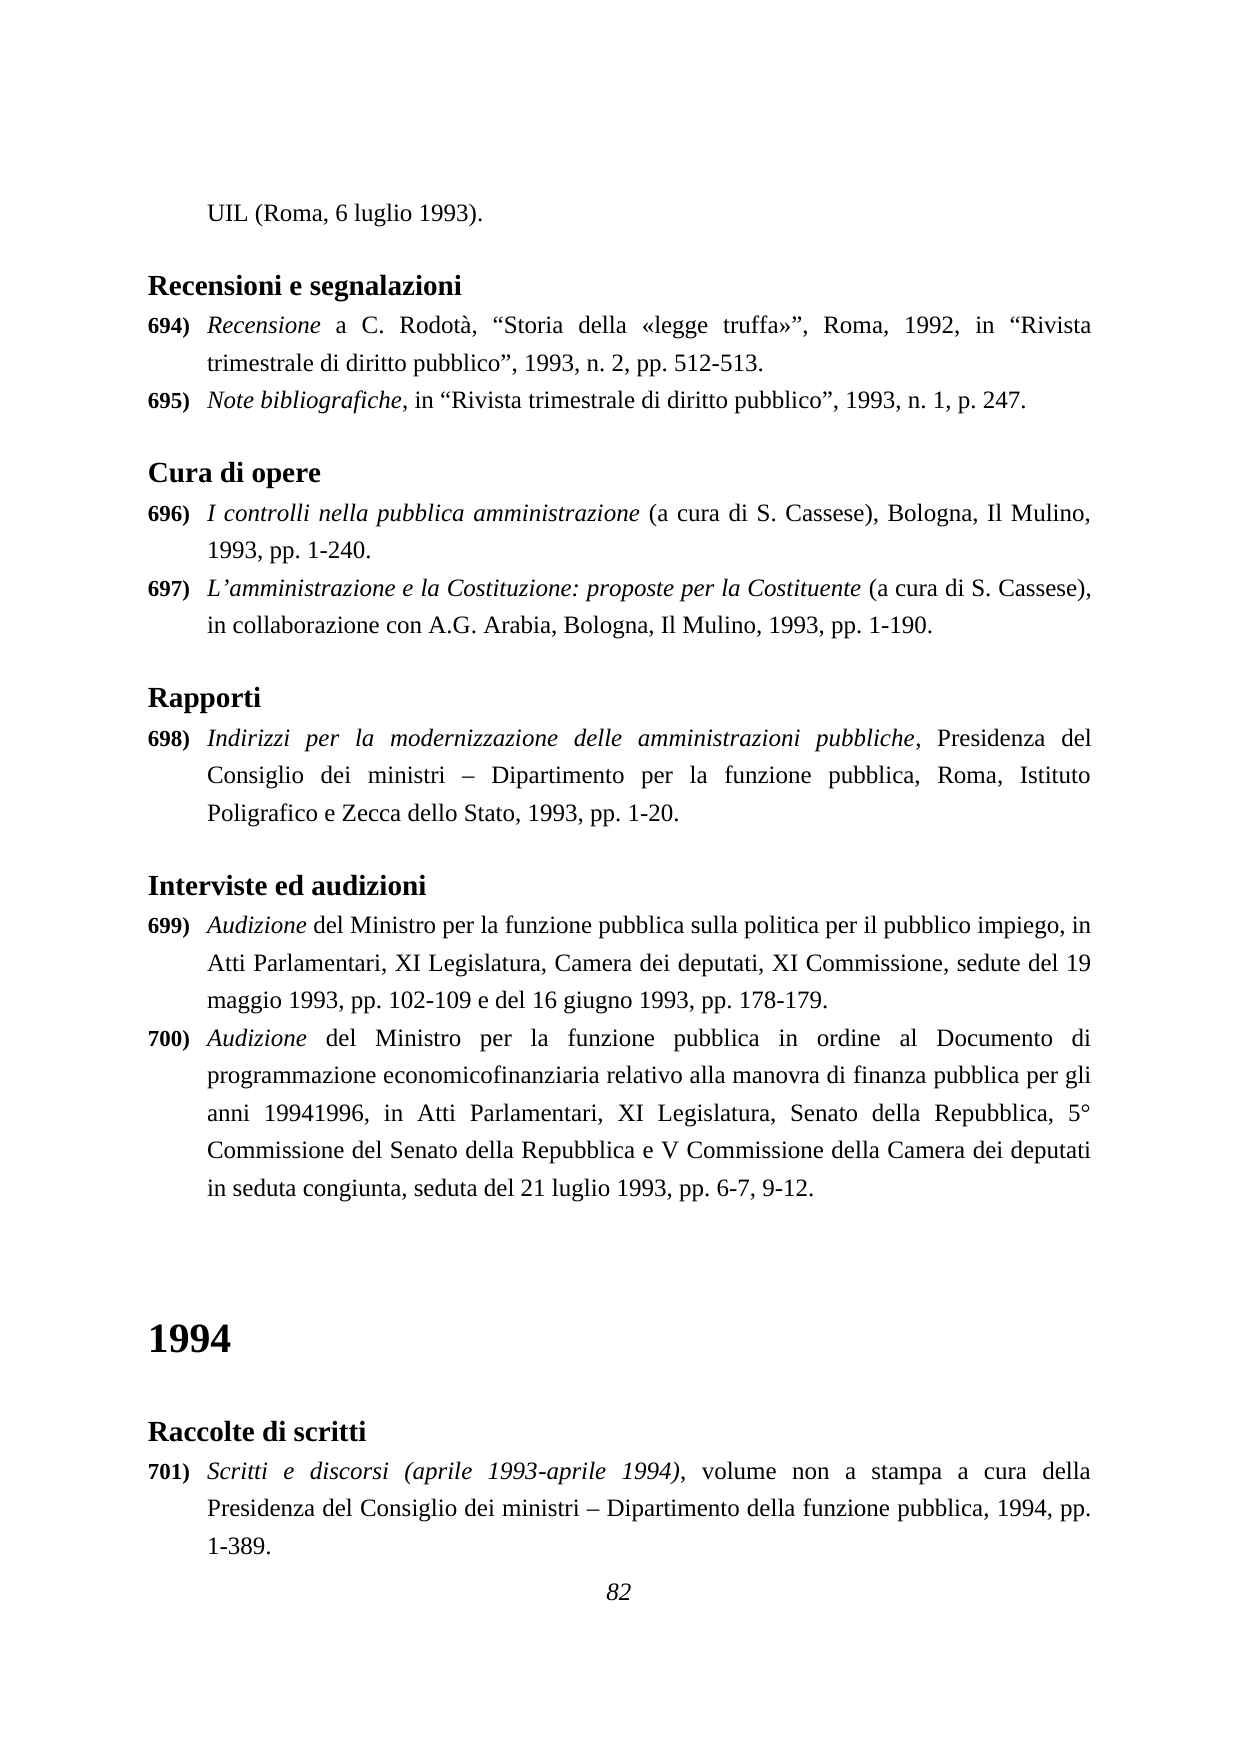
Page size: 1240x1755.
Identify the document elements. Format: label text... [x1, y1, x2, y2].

text Rapporti [148, 676, 1092, 714]
list L’amministrazione e la Costituzione: proposte per la Costituente (a cura di S. Cassese), in collaborazione con A.G. Arabia, Bologna, Il Mulino, 1993, pp. 1-190. [148, 564, 1092, 639]
list Audizione del Ministro per la funzione pubblica in ordine al Documento di programmazione economico­finanziaria relativo alla manovra di finanza pubblica per gli anni 1994­1996, in Atti Parlamentari, XI Legislatura, Senato della Repubblica, 5° Commissione del Senato della Repubblica e V Commissione della Camera dei deputati in seduta congiunta, seduta del 21 luglio 1993, pp. 6-7, 9-12. [148, 1014, 1092, 1201]
list Audizione del Ministro per la funzione pubblica sulla politica per il pubblico impiego, in Atti Parlamentari, XI Legislatura, Camera dei deputati, XI Commissione, sedute del 19 maggio 1993, pp. 102-109 e del 16 giugno 1993, pp. 178-179. [148, 901, 1092, 1014]
list Scritti e discorsi (aprile 1993-aprile 1994), volume non a stampa a cura della Presidenza del Consiglio dei ministri – Dipartimento della funzione pubblica, 1994, pp. 1-389. [148, 1447, 1092, 1560]
text Raccolte di scritti [148, 1410, 1092, 1447]
list UIL (Roma, 6 luglio 1993). [148, 189, 1092, 226]
text 1994 [148, 1314, 1092, 1362]
list Indirizzi per la modernizzazione delle amministrazioni pubbliche, Presidenza del Consiglio dei ministri – Dipartimento per la funzione pubblica, Roma, Istituto Poligrafico e Zecca dello Stato, 1993, pp. 1-20. [148, 714, 1092, 826]
list Recensione a C. Rodotà, “Storia della «legge truffa»”, Roma, 1992, in “Rivista trimestrale di diritto pubblico”, 1993, n. 2, pp. 512-513. [148, 301, 1092, 376]
text Recensioni e segnalazioni [148, 264, 1092, 301]
list I controlli nella pubblica amministrazione (a cura di S. Cassese), Bologna, Il Mulino, 1993, pp. 1-240. [148, 489, 1092, 564]
text Cura di opere [148, 451, 1092, 489]
text Interviste ed audizioni [148, 864, 1092, 901]
list Note bibliografiche, in “Rivista trimestrale di diritto pubblico”, 1993, n. 1, p. 247. [148, 376, 1092, 414]
